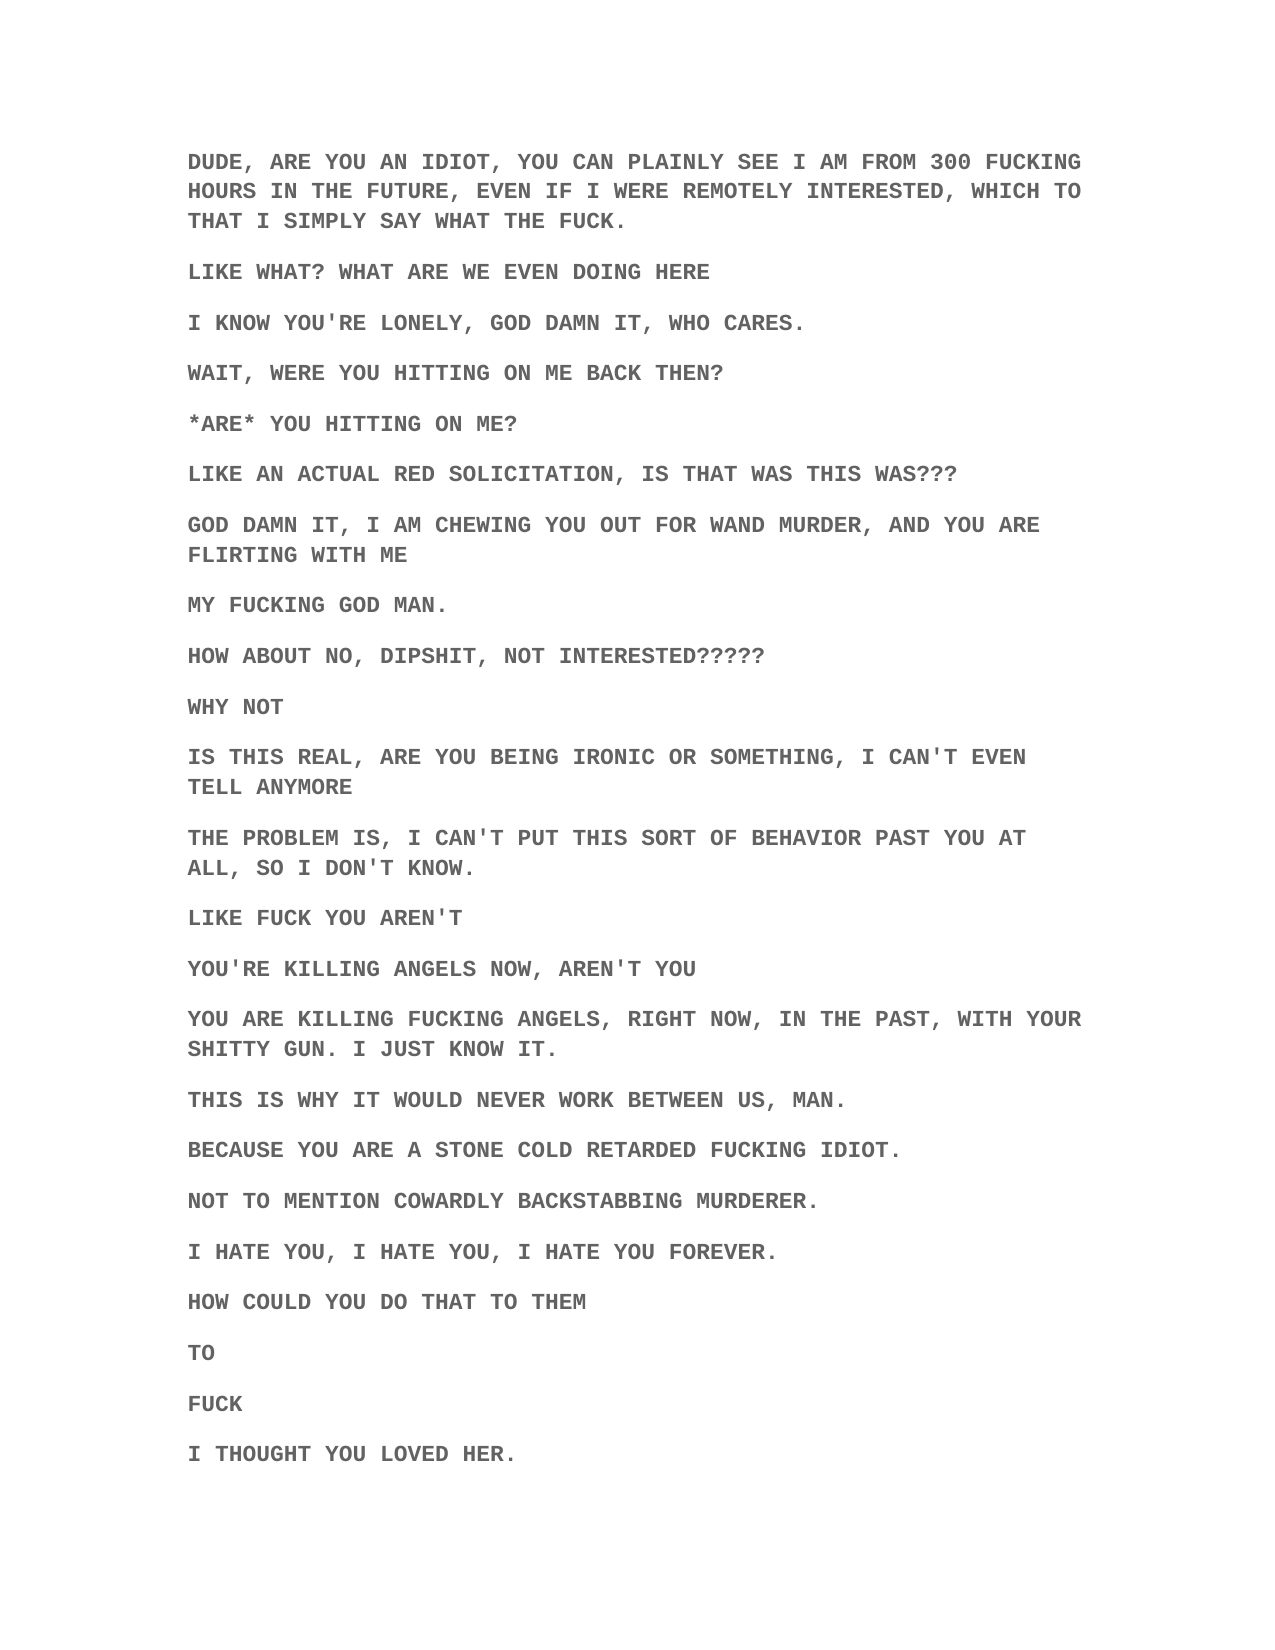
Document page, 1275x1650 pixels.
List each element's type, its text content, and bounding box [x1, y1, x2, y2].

text WHY NOT [187, 695, 1087, 721]
text MY FUCKING GOD MAN. [187, 594, 1087, 620]
text I KNOW YOU'RE LONELY, GOD DAMN IT, WHO CARES. [187, 311, 1087, 337]
text GOD DAMN IT, I AM CHEWING YOU OUT FOR WAND MURDER, AND YOU ARE FLIRTING WITH ME [187, 513, 1087, 569]
text THIS IS WHY IT WOULD NEVER WORK BETWEEN US, MAN. [187, 1088, 1087, 1114]
text LIKE WHAT? WHAT ARE WE EVEN DOING HERE [187, 260, 1087, 286]
text HOW COULD YOU DO THAT TO THEM [187, 1291, 1087, 1317]
text THE PROBLEM IS, I CAN'T PUT THIS SORT OF BEHAVIOR PAST YOU AT ALL, SO I DON'T KNOW. [187, 826, 1087, 882]
text WAIT, WERE YOU HITTING ON ME BACK THEN? [187, 361, 1087, 387]
text YOU'RE KILLING ANGELS NOW, AREN'T YOU [187, 957, 1087, 983]
text I HATE YOU, I HATE YOU, I HATE YOU FOREVER. [187, 1240, 1087, 1266]
text FUCK [187, 1392, 1087, 1418]
text IS THIS REAL, ARE YOU BEING IRONIC OR SOMETHING, I CAN'T EVEN TELL ANYMORE [187, 746, 1087, 801]
text NOT TO MENTION COWARDLY BACKSTABBING MURDERER. [187, 1189, 1087, 1215]
text LIKE AN ACTUAL RED SOLICITATION, IS THAT WAS THIS WAS??? [187, 463, 1087, 489]
text BECAUSE YOU ARE A STONE COLD RETARDED FUCKING IDIOT. [187, 1139, 1087, 1165]
text HOW ABOUT NO, DIPSHIT, NOT INTERESTED????? [187, 644, 1087, 670]
text *ARE* YOU HITTING ON ME? [187, 412, 1087, 438]
text LIKE FUCK YOU AREN'T [187, 906, 1087, 932]
text YOU ARE KILLING FUCKING ANGELS, RIGHT NOW, IN THE PAST, WITH YOUR SHITTY GUN. I JUST KNOW IT. [187, 1008, 1087, 1063]
text TO [187, 1341, 1087, 1367]
text DUDE, ARE YOU AN IDIOT, YOU CAN PLAINLY SEE I AM FROM 300 FUCKING HOURS IN THE FUTURE, EVEN IF I WERE REMOTELY INTERESTED, WHICH TO THAT I SIMPLY SAY WHAT THE FUCK. [187, 150, 1087, 236]
text I THOUGHT YOU LOVED HER. [187, 1442, 1087, 1468]
